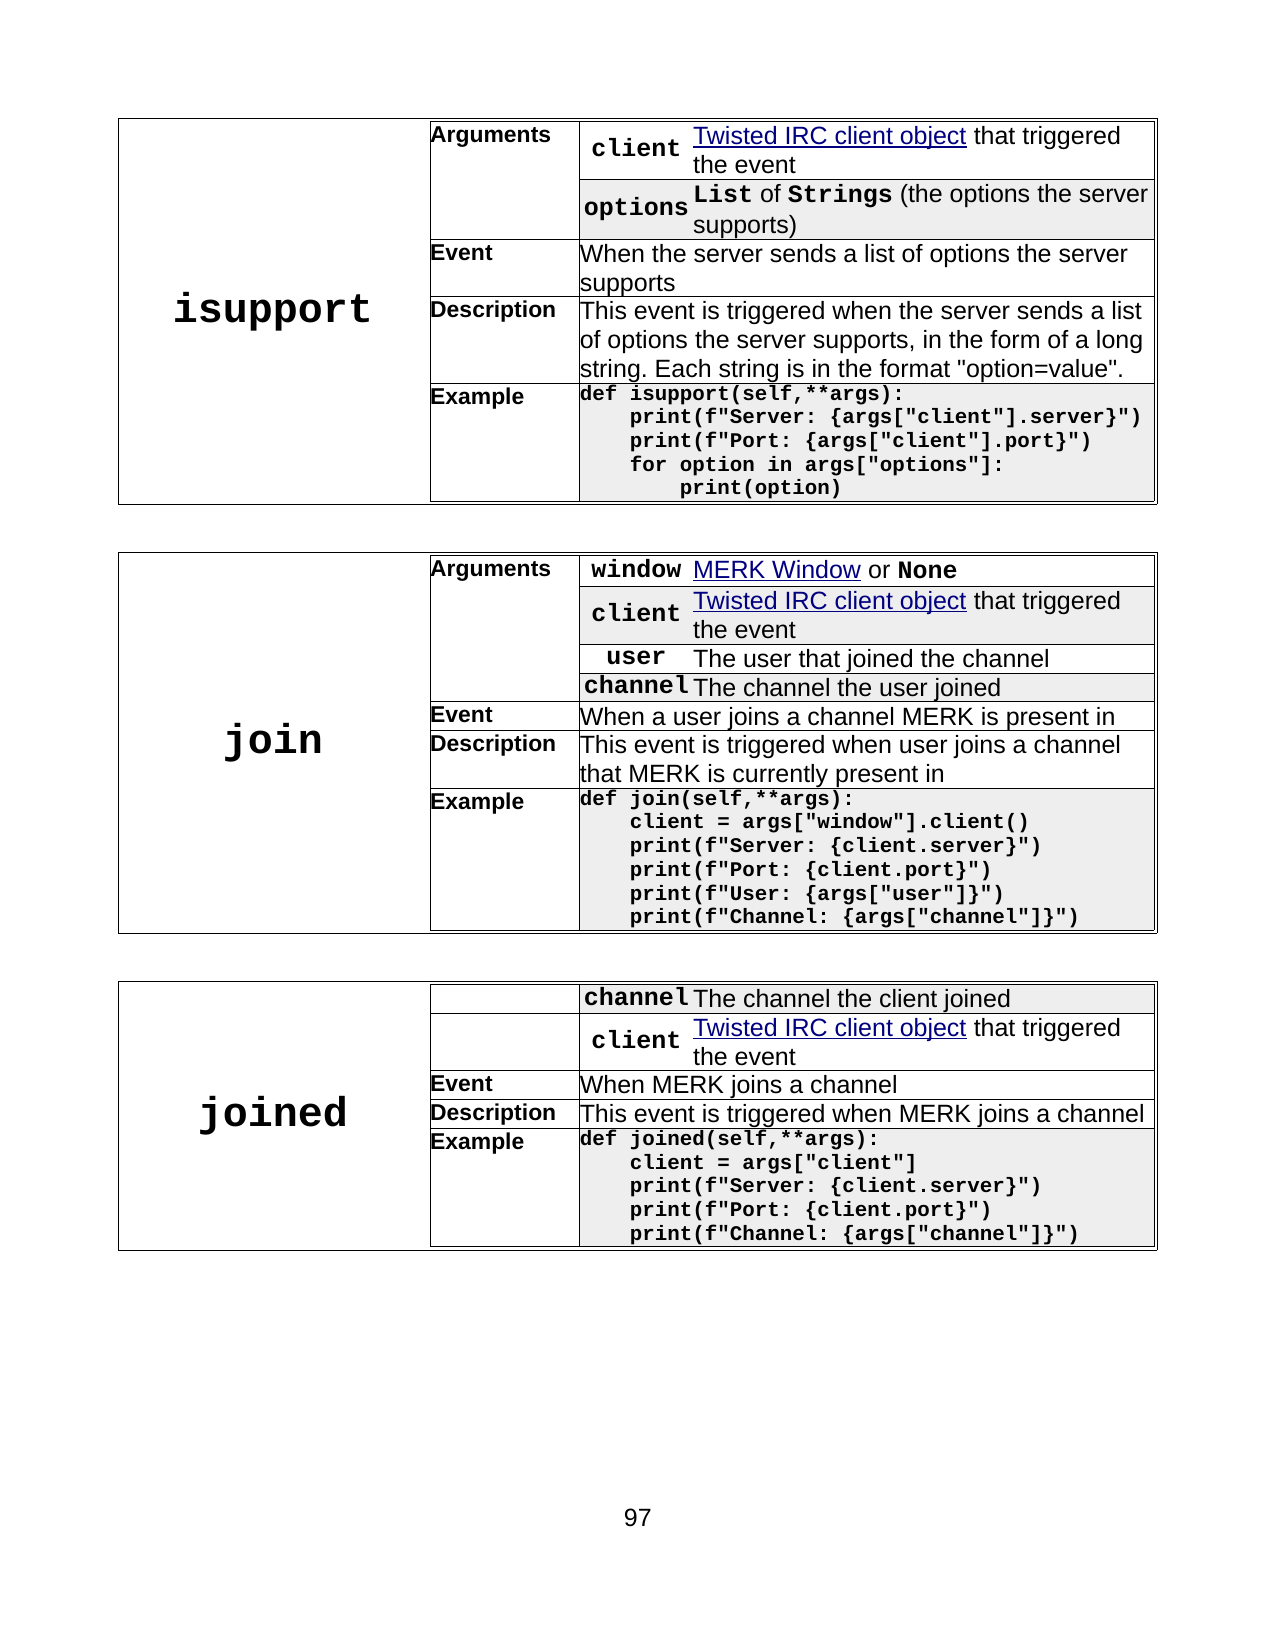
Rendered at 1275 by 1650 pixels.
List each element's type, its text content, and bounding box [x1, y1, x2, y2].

table_cell def join(self,**args): client = args["window"].client() print(f"Server: {client.server}") print(f"Port: {client.port}") print(f"User: {args["user"]}") print(f"Channel: {args["channel"]}") [580, 789, 1154, 930]
table_cell Twisted IRC client object that triggered the event [693, 1014, 1154, 1070]
table_cell def isupport(self,**args): print(f"Server: {args["client"].server}") print(f"Port: {args["client"].port}") for option in args["options"]: print(option) [580, 384, 1154, 501]
table_header Arguments [431, 556, 579, 701]
table_cell client [580, 1014, 693, 1070]
table_cell When MERK joins a channel [580, 1071, 1154, 1099]
table_cell Event [431, 1071, 579, 1099]
table_cell This event is triggered when MERK joins a channel [580, 1100, 1154, 1128]
table_cell Event [431, 240, 579, 296]
table_header [431, 985, 579, 1013]
table_cell channel [580, 674, 693, 701]
table_cell This event is triggered when the server sends a list of options the server supports, in the form of a long string. Each string is in the format "option=value". [580, 297, 1154, 383]
table_cell Example [431, 789, 579, 930]
table_header join [119, 553, 427, 933]
table_cell Description [431, 1100, 579, 1128]
table_cell Description [431, 297, 579, 383]
table_cell The user that joined the channel [693, 645, 1154, 672]
table_header joined [119, 982, 427, 1249]
table_header Twisted IRC client object that triggered the event [693, 122, 1154, 179]
table_header The channel the client joined [693, 985, 1154, 1013]
table_cell Twisted IRC client object that triggered the event [693, 587, 1154, 644]
table_cell List of Strings (the options the server supports) [693, 180, 1154, 239]
table_header client [580, 122, 693, 179]
table_cell user [580, 645, 693, 672]
table_header MERK Window or None [693, 556, 1154, 586]
table_cell Event [431, 702, 579, 730]
table_cell def joined(self,**args): client = args["client"] print(f"Server: {client.server}") print(f"Port: {client.port}") print(f"Channel: {args["channel"]}") [580, 1129, 1154, 1246]
table_header isupport [119, 119, 427, 504]
table_cell When a user joins a channel MERK is present in [580, 702, 1154, 730]
table_cell When the server sends a list of options the server supports [580, 240, 1154, 296]
table_cell Example [431, 384, 579, 501]
table_cell This event is triggered when user joins a channel that MERK is currently present in [580, 731, 1154, 788]
table_header [427, 119, 1157, 504]
table_header channel [580, 985, 693, 1013]
table_header [427, 553, 1157, 933]
table_cell options [580, 180, 693, 239]
table_cell Description [431, 731, 579, 788]
table_cell Example [431, 1129, 579, 1246]
table_header [427, 982, 1157, 1249]
table_cell The channel the user joined [693, 674, 1154, 701]
table_cell [431, 1014, 579, 1070]
table_cell client [580, 587, 693, 644]
table_header Arguments [431, 122, 579, 239]
table_header window [580, 556, 693, 586]
